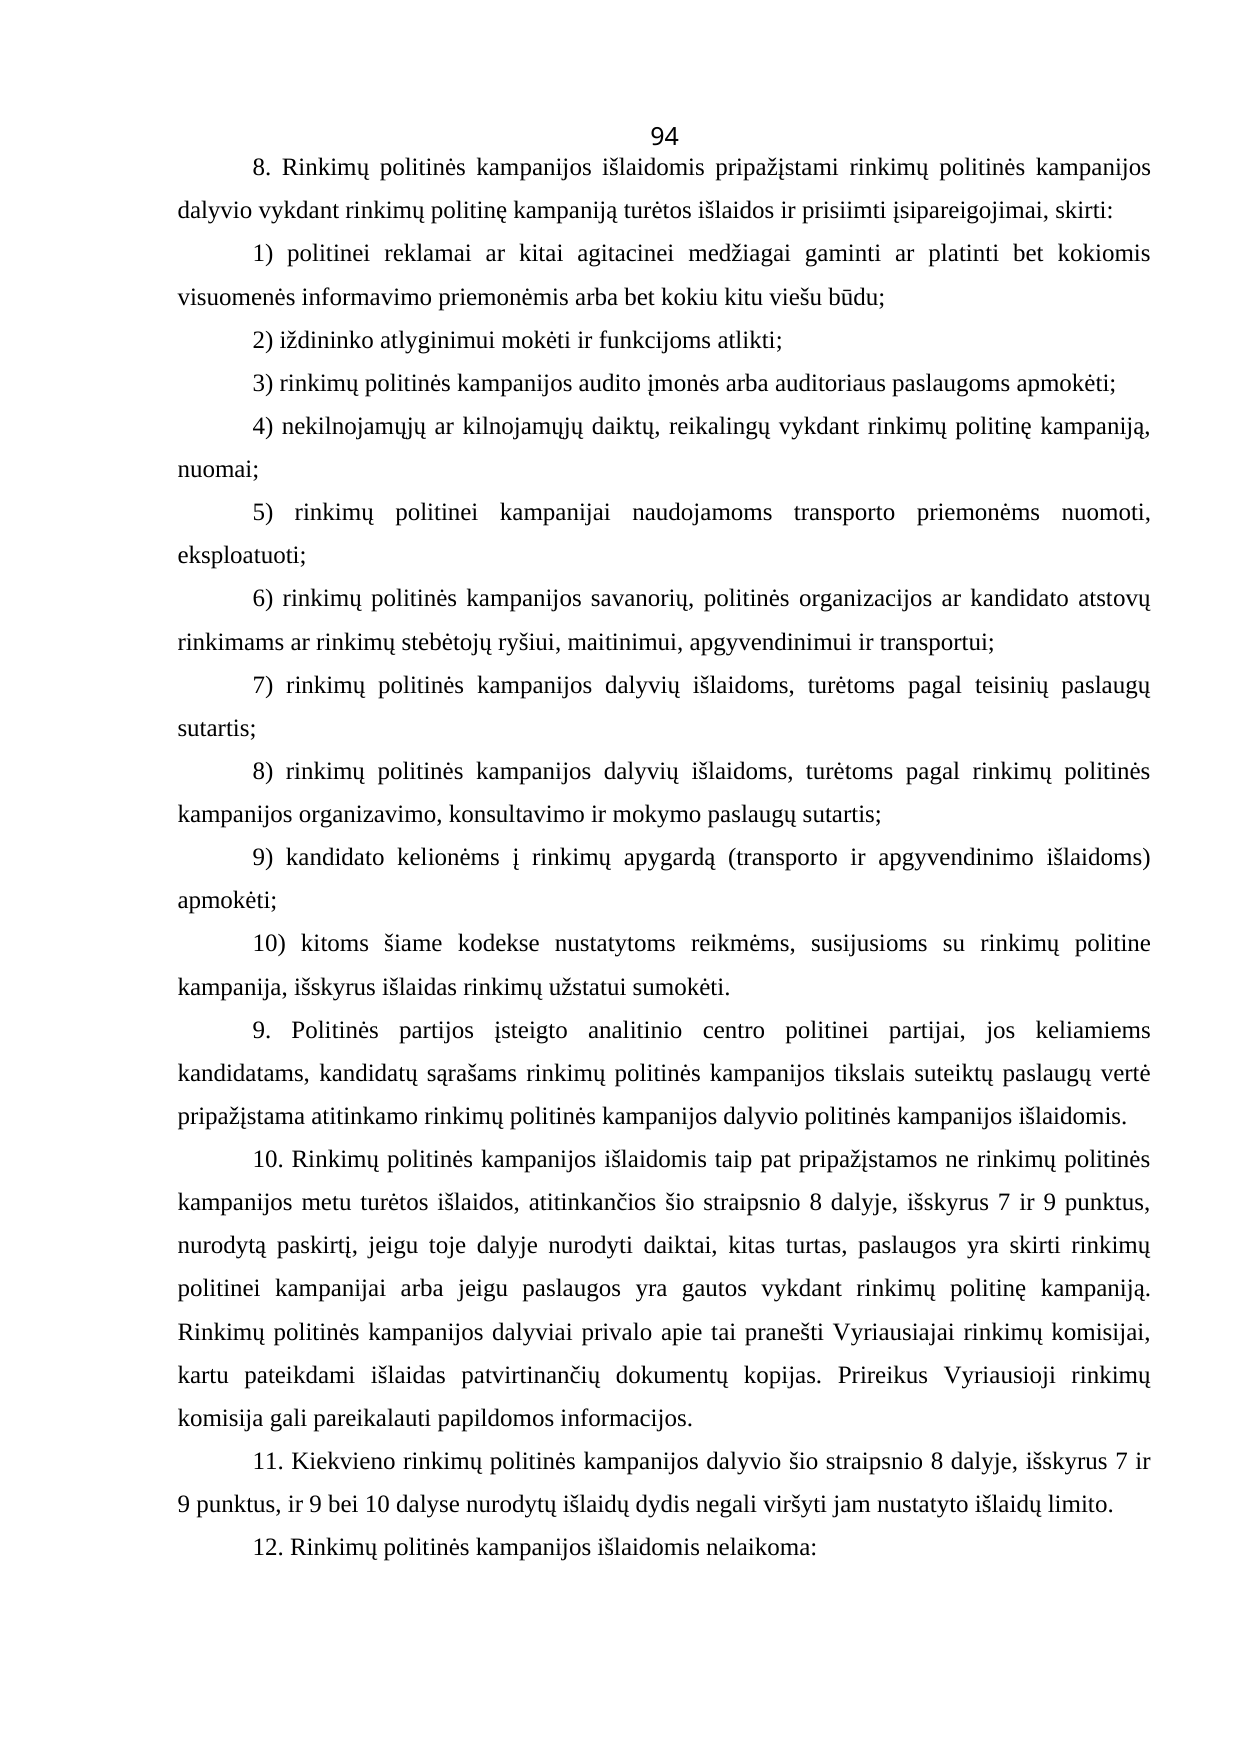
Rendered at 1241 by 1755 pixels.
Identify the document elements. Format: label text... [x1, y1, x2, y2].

text 6) rinkimų politinės kampanijos savanorių, politinės organizacijos ar kandidato atstovų rinkimams ar rinkimų stebėtojų ryšiui, maitinimui, apgyvendinimui ir transportui; [177, 583, 1152, 655]
text 7) rinkimų politinės kampanijos dalyvių išlaidoms, turėtoms pagal teisinių paslaugų sutartis; [177, 670, 1152, 742]
text 4) nekilnojamųjų ar kilnojamųjų daiktų, reikalingų vykdant rinkimų politinę kampaniją, nuomai; [177, 411, 1152, 483]
text 11. Kiekvieno rinkimų politinės kampanijos dalyvio šio straipsnio 8 dalyje, išskyrus 7 ir 9 punktus, ir 9 bei 10 dalyse nurodytų išlaidų dydis negali viršyti jam nustatyto išlaidų limito. [177, 1446, 1152, 1518]
text 10. Rinkimų politinės kampanijos išlaidomis taip pat pripažįstamos ne rinkimų politinės kampanijos metu turėtos išlaidos, atitinkančios šio straipsnio 8 dalyje, išskyrus 7 ir 9 punktus, nurodytą paskirtį, jeigu toje dalyje nurodyti daiktai, kitas turtas, paslaugos yra skirti rinkimų politinei kampanijai arba jeigu paslaugos yra gautos vykdant rinkimų politinę kampaniją. Rinkimų politinės kampanijos dalyviai privalo apie tai pranešti Vyriausiajai rinkimų komisijai, kartu pateikdami išlaidas patvirtinančių dokumentų kopijas. Prireikus Vyriausioji rinkimų komisija gali pareikalauti papildomos informacijos. [177, 1144, 1152, 1432]
text 9) kandidato kelionėms į rinkimų apygardą (transporto ir apgyvendinimo išlaidoms) apmokėti; [177, 842, 1152, 914]
text 3) rinkimų politinės kampanijos audito įmonės arba auditoriaus paslaugoms apmokėti; [177, 368, 1152, 397]
text 8. Rinkimų politinės kampanijos išlaidomis pripažįstami rinkimų politinės kampanijos dalyvio vykdant rinkimų politinę kampaniją turėtos išlaidos ir prisiimti įsipareigojimai, skirti: [177, 152, 1152, 224]
text 5) rinkimų politinei kampanijai naudojamoms transporto priemonėms nuomoti, eksploatuoti; [177, 497, 1152, 569]
text 8) rinkimų politinės kampanijos dalyvių išlaidoms, turėtoms pagal rinkimų politinės kampanijos organizavimo, konsultavimo ir mokymo paslaugų sutartis; [177, 756, 1152, 828]
text 2) iždininko atlyginimui mokėti ir funkcijoms atlikti; [177, 325, 1152, 353]
text 1) politinei reklamai ar kitai agitacinei medžiagai gaminti ar platinti bet kokiomis visuomenės informavimo priemonėmis arba bet kokiu kitu viešu būdu; [177, 238, 1152, 310]
text 10) kitoms šiame kodekse nustatytoms reikmėms, susijusioms su rinkimų politine kampanija, išskyrus išlaidas rinkimų užstatui sumokėti. [177, 928, 1152, 1000]
text 9. Politinės partijos įsteigto analitinio centro politinei partijai, jos keliamiems kandidatams, kandidatų sąrašams rinkimų politinės kampanijos tikslais suteiktų paslaugų vertė pripažįstama atitinkamo rinkimų politinės kampanijos dalyvio politinės kampanijos išlaidomis. [177, 1015, 1152, 1130]
text 12. Rinkimų politinės kampanijos išlaidomis nelaikoma: [177, 1532, 1152, 1561]
